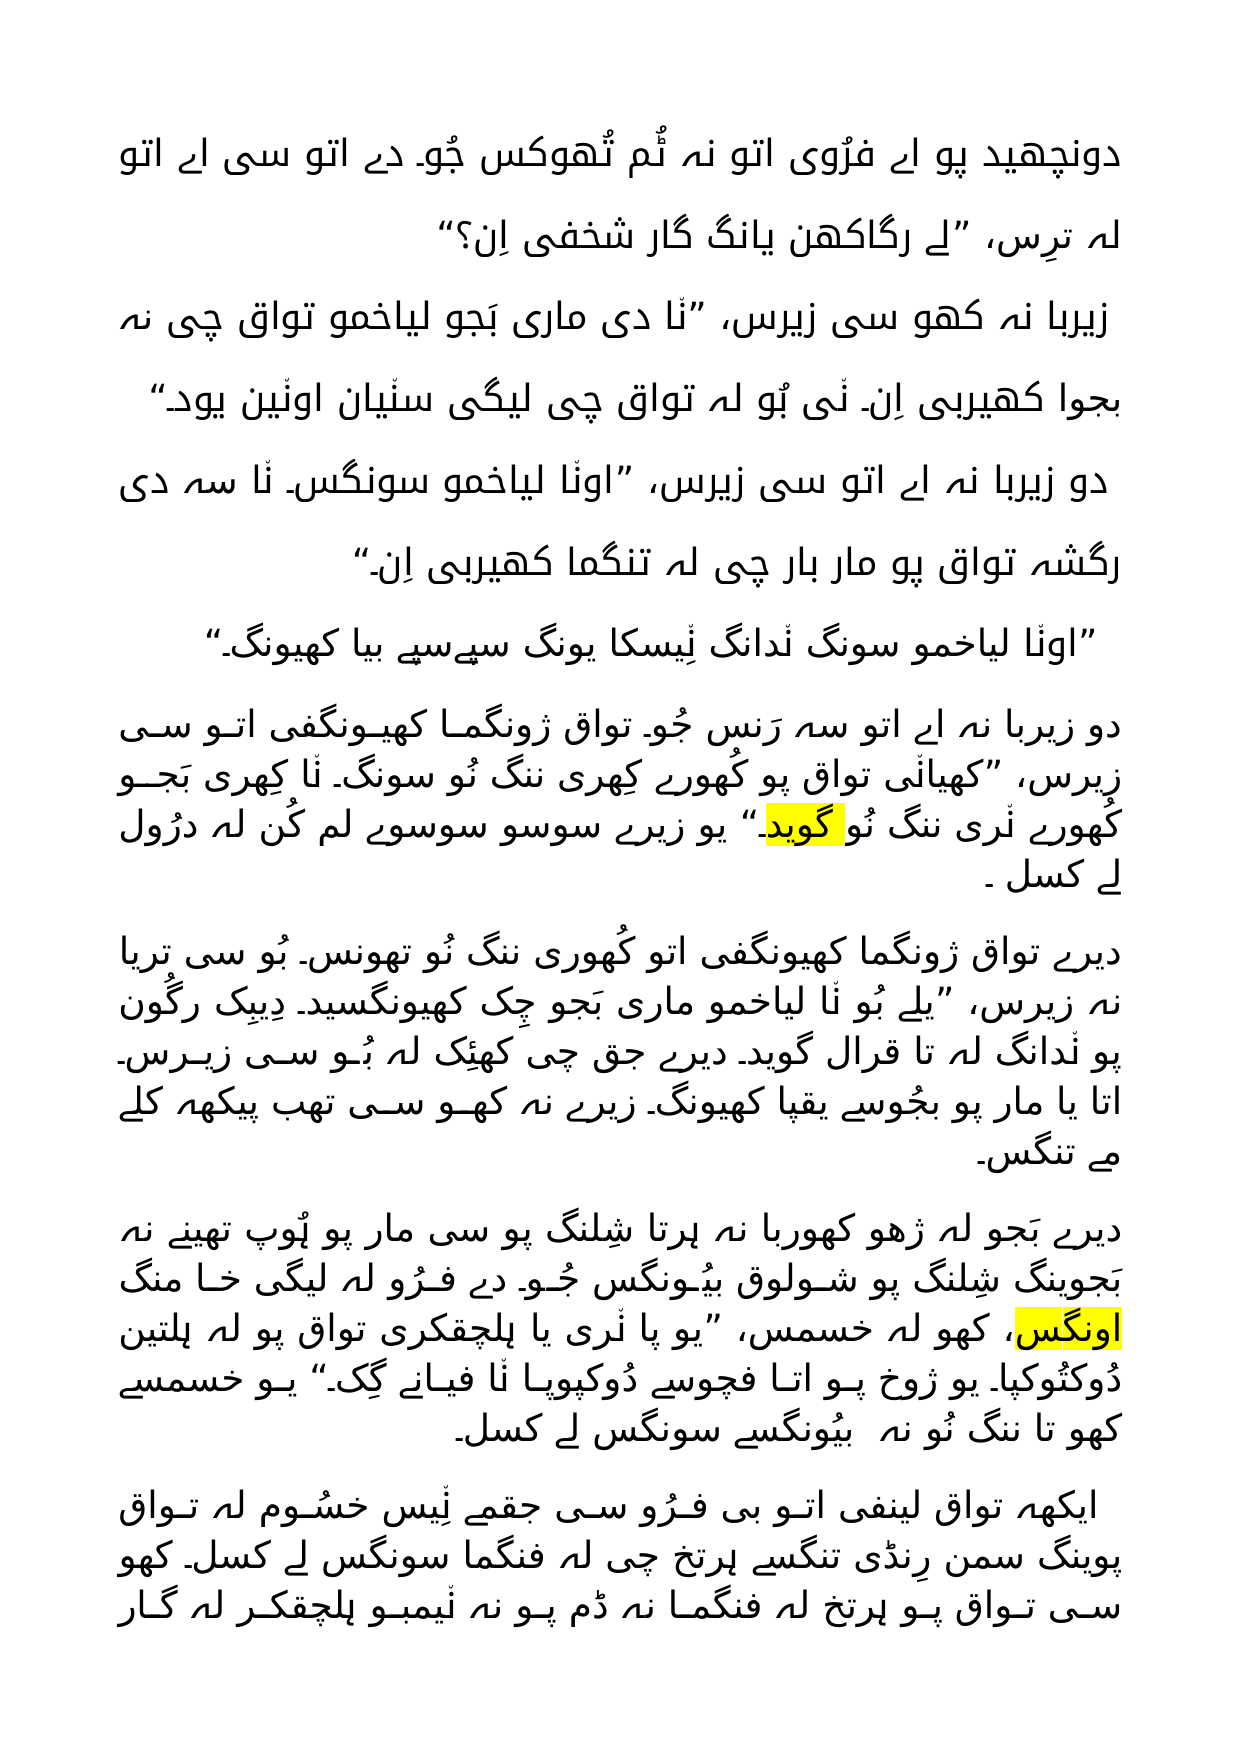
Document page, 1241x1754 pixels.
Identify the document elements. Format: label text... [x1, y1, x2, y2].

text دیرے تواق ژونگما کھیونگفی اتو کُھوری ننگ نُو تھونس۔ بُو سی تریا نہ زیرس، ”یلے بُو ن٘ا لیاخمو ماری بَجو چِک کھیونگسید۔ دِیبِک رگُون پو ن٘دانگ لہ تا قرال گوید۔ دیرے جق چی کھئِک لہ بُو سی زیرس۔ اتا یا مار پو بجُوسے یقپا کھیونگ۔ زیرے نہ کھو سی تھب پیکھہ کلے مے تنگس۔ [118, 929, 1122, 1173]
text دیرے بَجو لہ ژھو کھوربا نہ ہرتا شِلنگ پو سی مار پو ہُوپ تھینے نہ بَجوینگ شِلنگ پو شولوق بیُونگس جُو۔ دے فرُو لہ لیگی خا منگ اونگس، کھو لہ خسمس، ”یو پا ن٘ری یا ہلچقکری تواق پو لہ ہلتین دُوکتُوکپا۔ یو ژوخ پو اتا فچوسے دُوکپوپا ن٘ا فیانے گِک۔“ یو خسمسے کھو تا ننگ نُو نہ بیُونگسے سونگس لے کسل۔ [118, 1206, 1122, 1450]
text دو زیربا نہ اے اتو سی زیرس، ”اون٘ا لیاخمو سونگس۔ ن٘ا سہ دی رگشہ تواق پو مار بار چی لہ تنگما کھیربی اِن۔“ [118, 445, 1122, 598]
text ”اون٘ا لیاخمو سونگ ن٘دانگ نِ٘یسکا یونگ سپےسپے بیا کھیونگ۔“ [118, 609, 1122, 680]
text زیربا نہ کھو سی زیرس، ”ن٘ا دی ماری بَجو لیاخمو تواق چی نہ بجوا کھیربی اِن۔ ن٘ی بُو لہ تواق چی لیگی سن٘یان اون٘ین یود۔“ [118, 282, 1122, 434]
text دونچھید پو اے فرُوی اتو نہ ٹُم تُھوکس جُو۔ دے اتو سی اے اتو لہ ترِس، ”لے رگاکھن یانگ گار شخفی اِن؟“ [118, 118, 1122, 271]
text دو زیربا نہ اے اتو سہ رَنس جُو۔ تواق ژونگما کھیونگفی اتو سی زیرس، ”کھیان٘ی تواق پو کُھورے کِھری ننگ نُو سونگ۔ ن٘ا کِھری بَجو کُھورے ن٘ری ننگ نُو گوید۔“ یو زیرے سوسو سوسوے لم کُن لہ درُول لے کسل ۔ [118, 702, 1122, 896]
text ایکھہ تواق لینفی اتو بی فرُو سی جقمے نِ٘یس خسُوم لہ تواق پوینگ سمن رِنڈی تنگسے ہرتخ چی لہ فنگما سونگس لے کسل۔ کھو سی تواق پو ہرتخ لہ فنگما نہ ڈم پو نہ ن٘یمبو ہلچقکر لہ گار [118, 1483, 1122, 1627]
